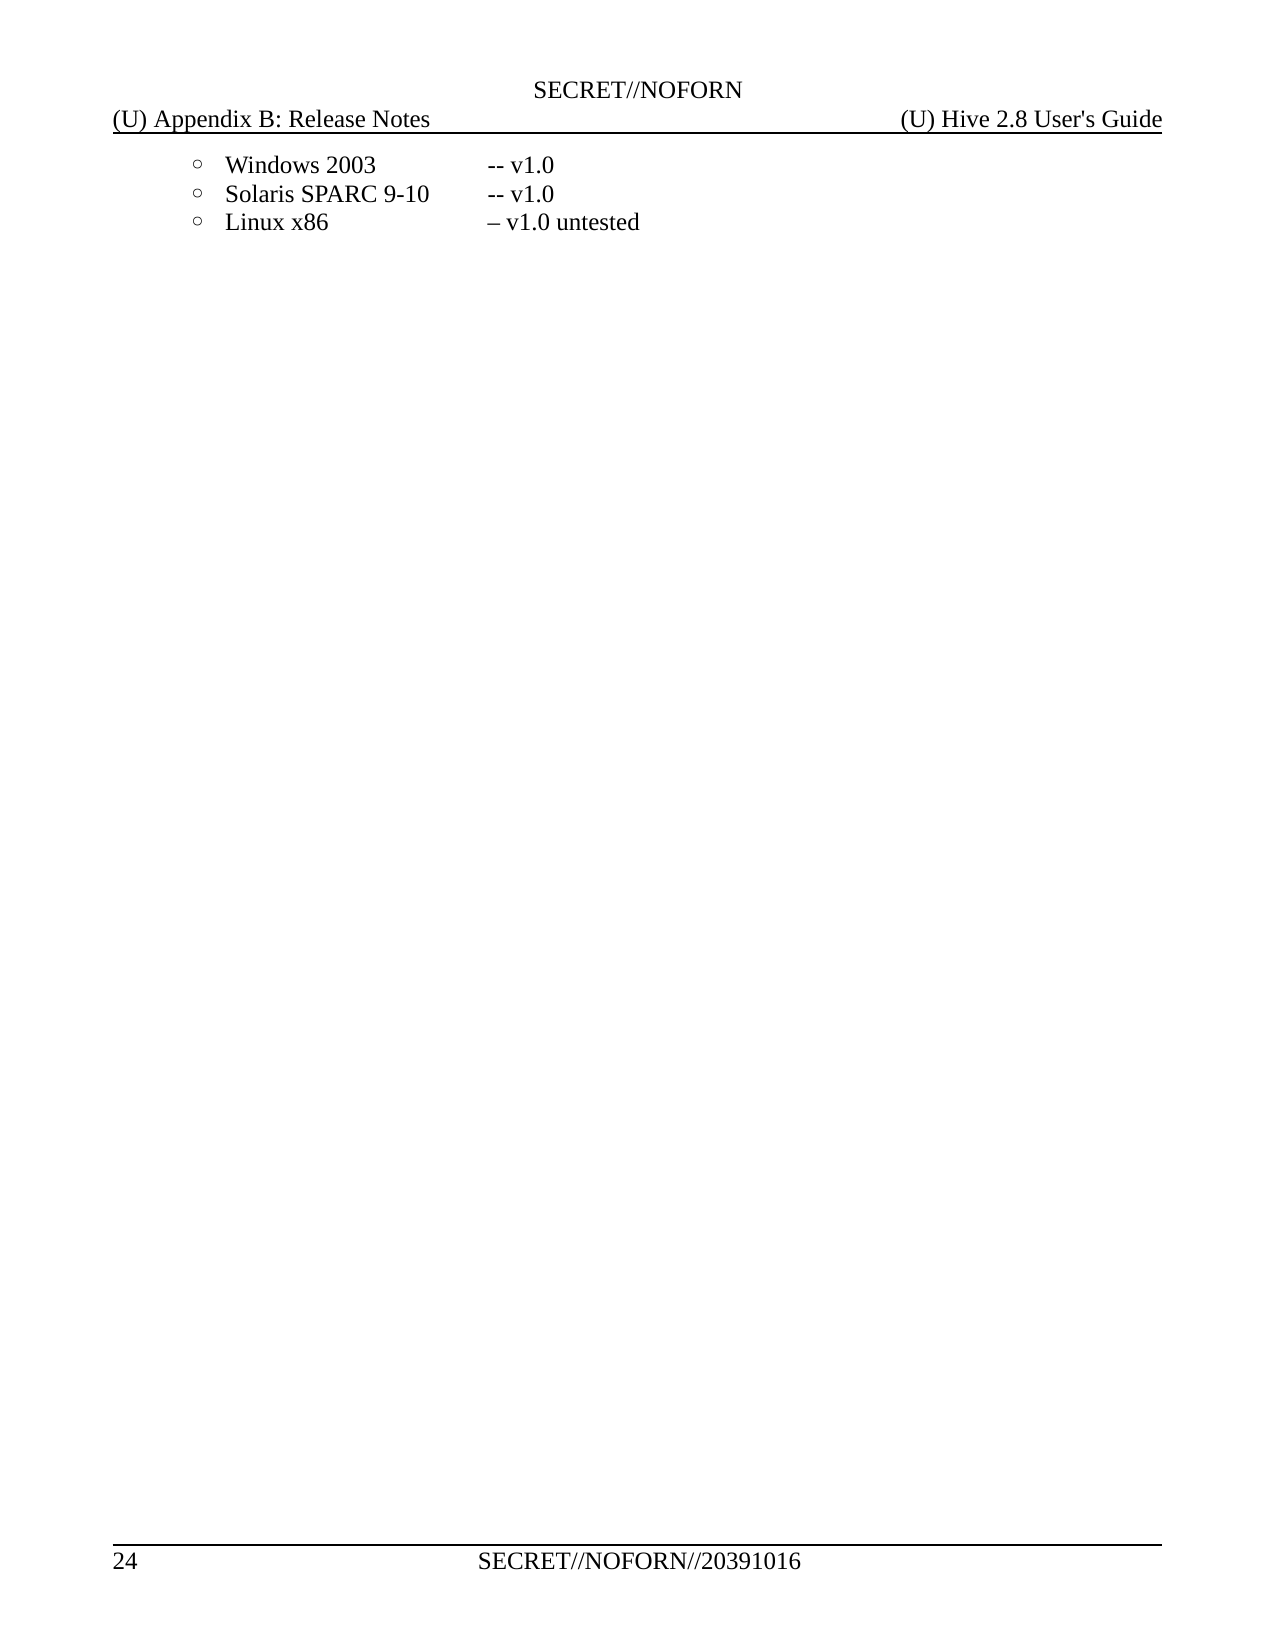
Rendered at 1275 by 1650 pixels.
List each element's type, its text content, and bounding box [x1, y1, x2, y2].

list Windows 2003 -- v1.0 [187, 150, 1162, 179]
list Solaris SPARC 9-10 -- v1.0 [187, 179, 1162, 207]
list Linux x86 – v1.0 untested [187, 207, 1162, 236]
